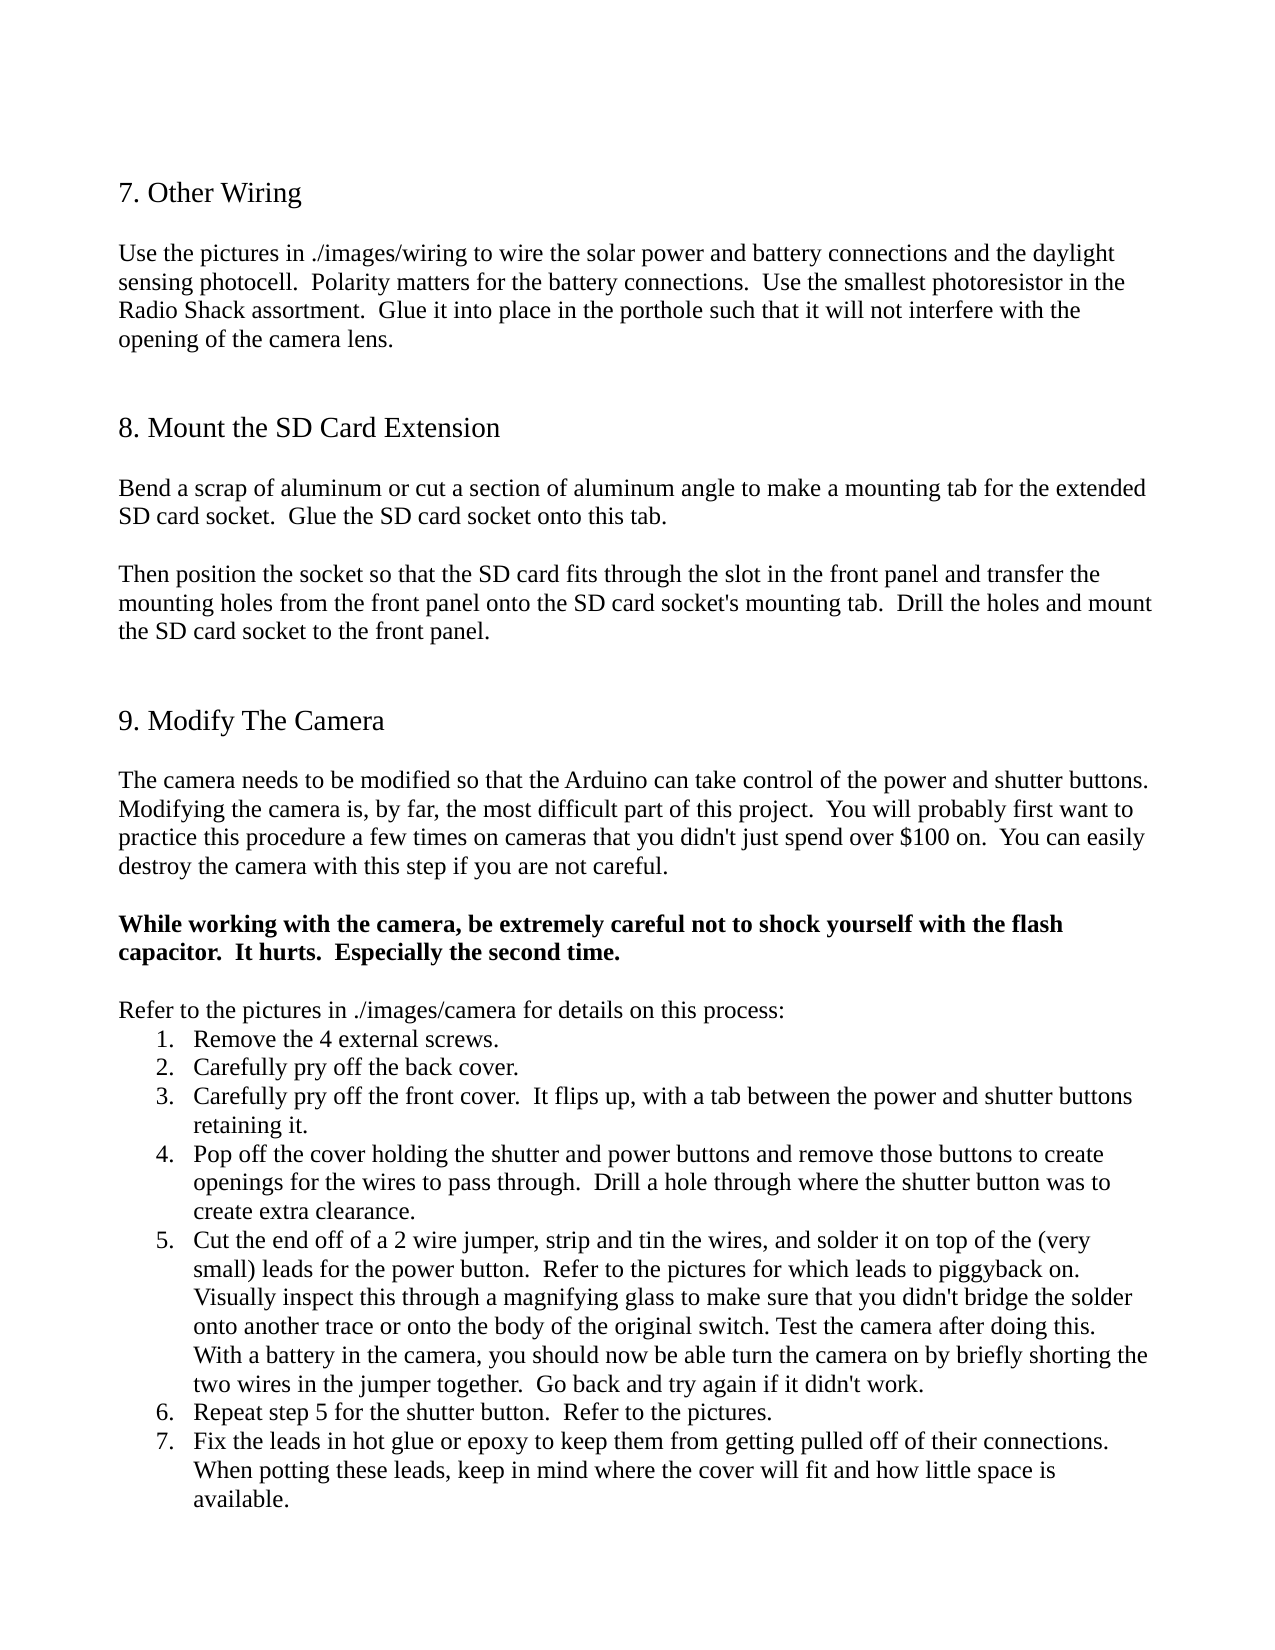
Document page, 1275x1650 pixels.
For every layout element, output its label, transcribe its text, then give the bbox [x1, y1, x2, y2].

text While working with the camera, be extremely careful not to shock yourself with the flash capacitor. It hurts. Especially the second time. Refer to the pictures in ./images/camera for details on this process: [118, 909, 1157, 1024]
list Fix the leads in hot glue or epoxy to keep them from getting pulled off of their connections. When potting these leads, keep in mind where the cover will fit and how little space is available. [156, 1426, 1157, 1512]
text The camera needs to be modified so that the Arduino can take control of the power and shutter buttons. Modifying the camera is, by far, the most difficult part of this project. You will probably first want to practice this procedure a few times on cameras that you didn't just spend over $100 on. You can easily destroy the camera with this step if you are not careful. [118, 765, 1157, 880]
list Carefully pry off the back cover. [156, 1052, 1157, 1081]
list Remove the 4 external screws. [156, 1024, 1157, 1052]
text Use the pictures in ./images/wiring to wire the solar power and battery connections and the daylight sensing photocell. Polarity matters for the battery connections. Use the smallest photoresistor in the Radio Shack assortment. Glue it into place in the porthole such that it will not interfere with the opening of the camera lens. [118, 238, 1157, 353]
list Carefully pry off the front cover. It flips up, with a tab between the power and shutter buttons retaining it. [156, 1081, 1157, 1139]
text 7. Other Wiring [118, 176, 1157, 209]
list Repeat step 5 for the shutter button. Refer to the pictures. [156, 1397, 1157, 1426]
text Bend a scrap of aluminum or cut a section of aluminum angle to make a mounting tab for the extended SD card socket. Glue the SD card socket onto this tab. [118, 473, 1157, 530]
list Cut the end off of a 2 wire jumper, strip and tin the wires, and solder it on top of the (very small) leads for the power button. Refer to the pictures for which leads to piggyback on. Visually inspect this through a magnifying glass to make sure that you didn't bridge the solder onto another trace or onto the body of the original switch. Test the camera after doing this. With a battery in the camera, you should now be able turn the camera on by briefly shorting the two wires in the jumper together. Go back and try again if it didn't work. [156, 1225, 1157, 1397]
text Then position the socket so that the SD card fits through the slot in the front panel and transfer the mounting holes from the front panel onto the SD card socket's mounting tab. Drill the holes and mount the SD card socket to the front panel. [118, 559, 1157, 645]
text 9. Modify The Camera [118, 703, 1157, 736]
list Pop off the cover holding the shutter and power buttons and remove those buttons to create openings for the wires to pass through. Drill a hole through where the shutter button was to create extra clearance. [156, 1139, 1157, 1225]
text 8. Mount the SD Card Extension [118, 410, 1157, 444]
